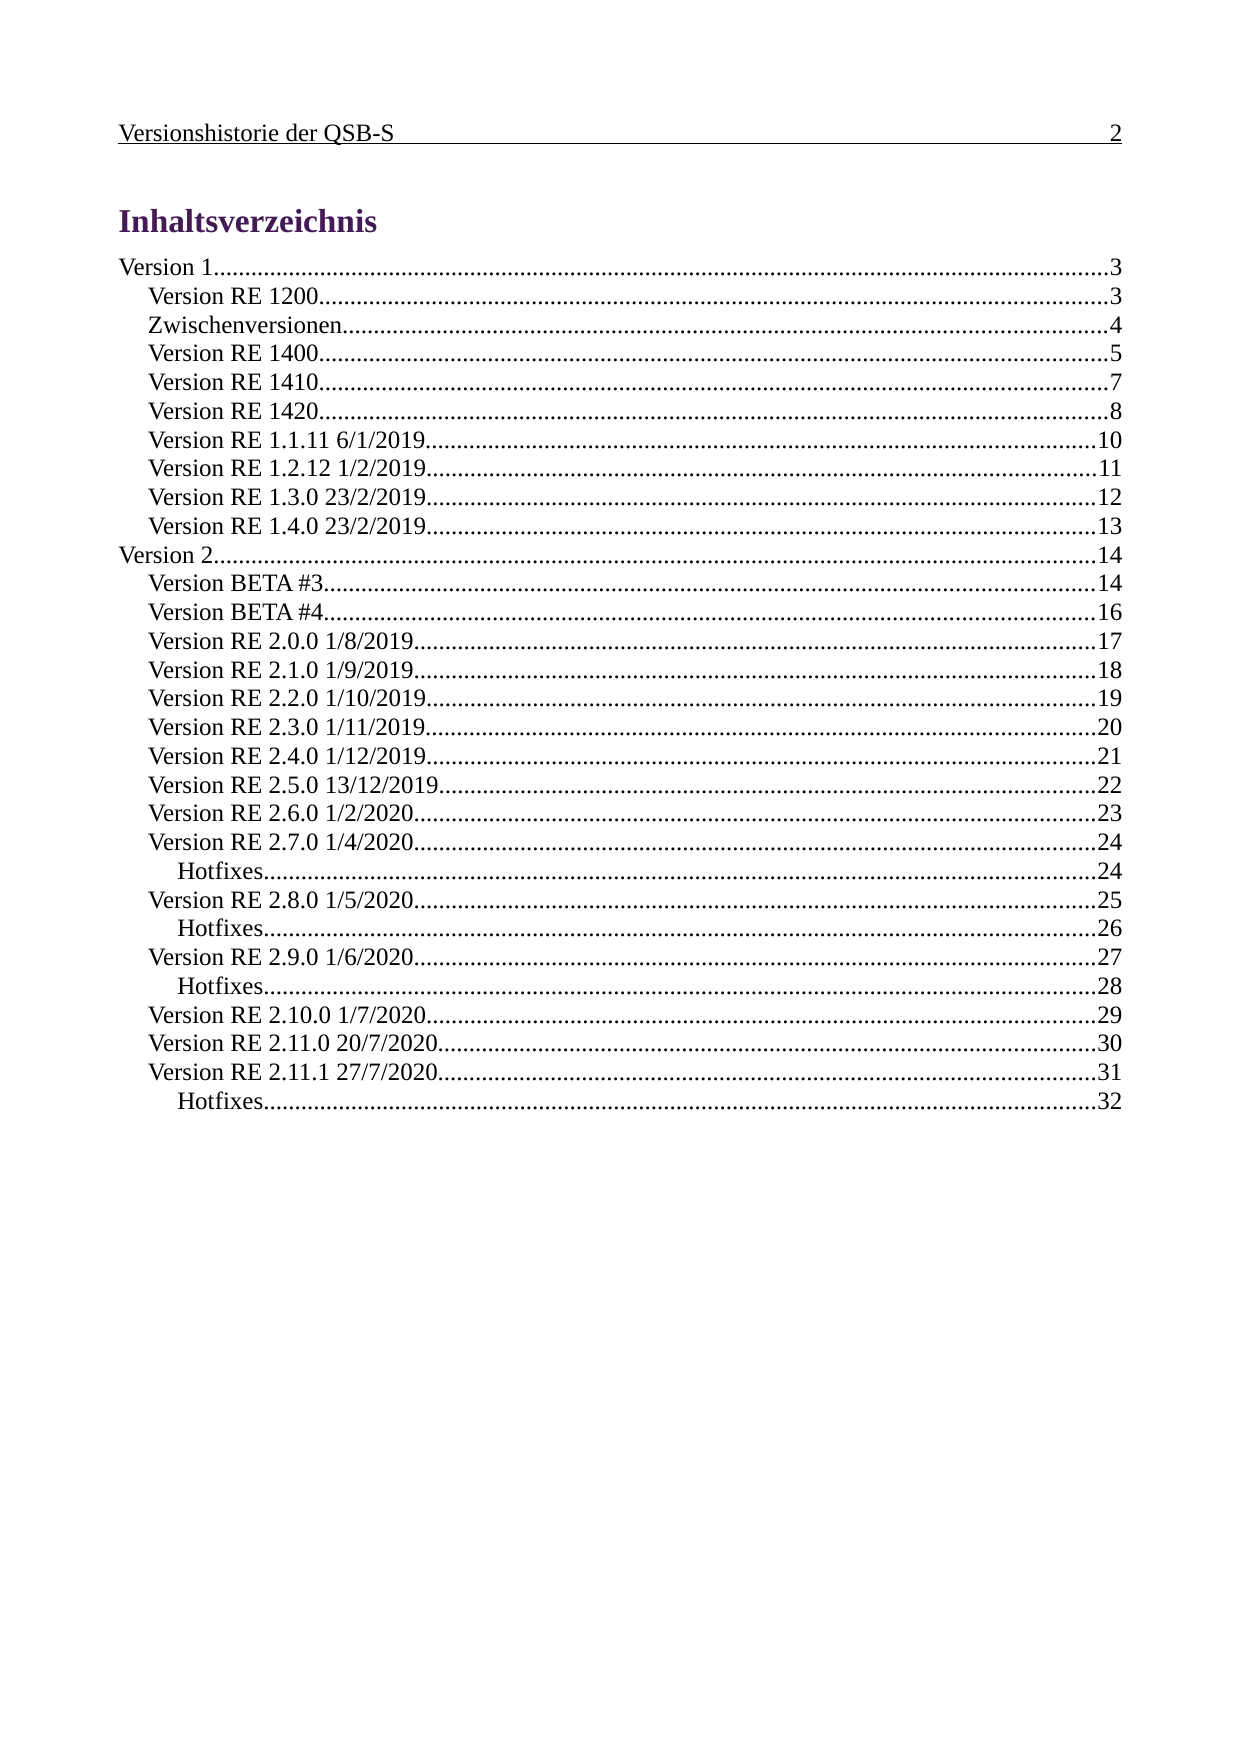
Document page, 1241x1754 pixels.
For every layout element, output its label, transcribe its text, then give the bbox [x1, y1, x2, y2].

text Version BETA #4 16 [148, 597, 1122, 626]
text Version RE 2.0.0 1/8/2019 17 [148, 626, 1122, 655]
text Version RE 1.4.0 23/2/2019 13 [148, 511, 1122, 540]
text Version RE 1.1.11 6/1/2019 10 [148, 425, 1122, 453]
text Hotfixes 32 [177, 1086, 1122, 1115]
text Version RE 2.2.0 1/10/2019 19 [148, 683, 1122, 712]
text Version RE 2.11.0 20/7/2020 30 [148, 1028, 1122, 1057]
text Version RE 2.5.0 13/12/2019 22 [148, 770, 1122, 798]
text Version RE 2.1.0 1/9/2019 18 [148, 655, 1122, 683]
text Version RE 2.4.0 1/12/2019 21 [148, 741, 1122, 770]
text Version RE 2.11.1 27/7/2020 31 [148, 1057, 1122, 1086]
text Version RE 2.9.0 1/6/2020 27 [148, 942, 1122, 971]
text Version RE 1.2.12 1/2/2019 11 [148, 453, 1122, 482]
text Version RE 1410 7 [148, 367, 1122, 396]
text Version RE 1.3.0 23/2/2019 12 [148, 482, 1122, 511]
text Version RE 2.8.0 1/5/2020 25 [148, 885, 1122, 913]
text Version RE 2.3.0 1/11/2019 20 [148, 712, 1122, 741]
text Version 2 14 [118, 540, 1122, 568]
text Hotfixes 28 [177, 971, 1122, 1000]
text Version BETA #3 14 [148, 568, 1122, 597]
text Version 1 3 [118, 252, 1122, 281]
text Version RE 1200 3 [148, 281, 1122, 310]
text Version RE 2.6.0 1/2/2020 23 [148, 798, 1122, 827]
subtitle Inhaltsverzeichnis [118, 201, 1122, 240]
text Hotfixes 24 [177, 856, 1122, 885]
text Zwischenversionen 4 [148, 310, 1122, 338]
text Version RE 1400 5 [148, 338, 1122, 367]
text Hotfixes 26 [177, 913, 1122, 942]
text Version RE 2.7.0 1/4/2020 24 [148, 827, 1122, 856]
text Version RE 2.10.0 1/7/2020 29 [148, 1000, 1122, 1028]
text Version RE 1420 8 [148, 396, 1122, 425]
